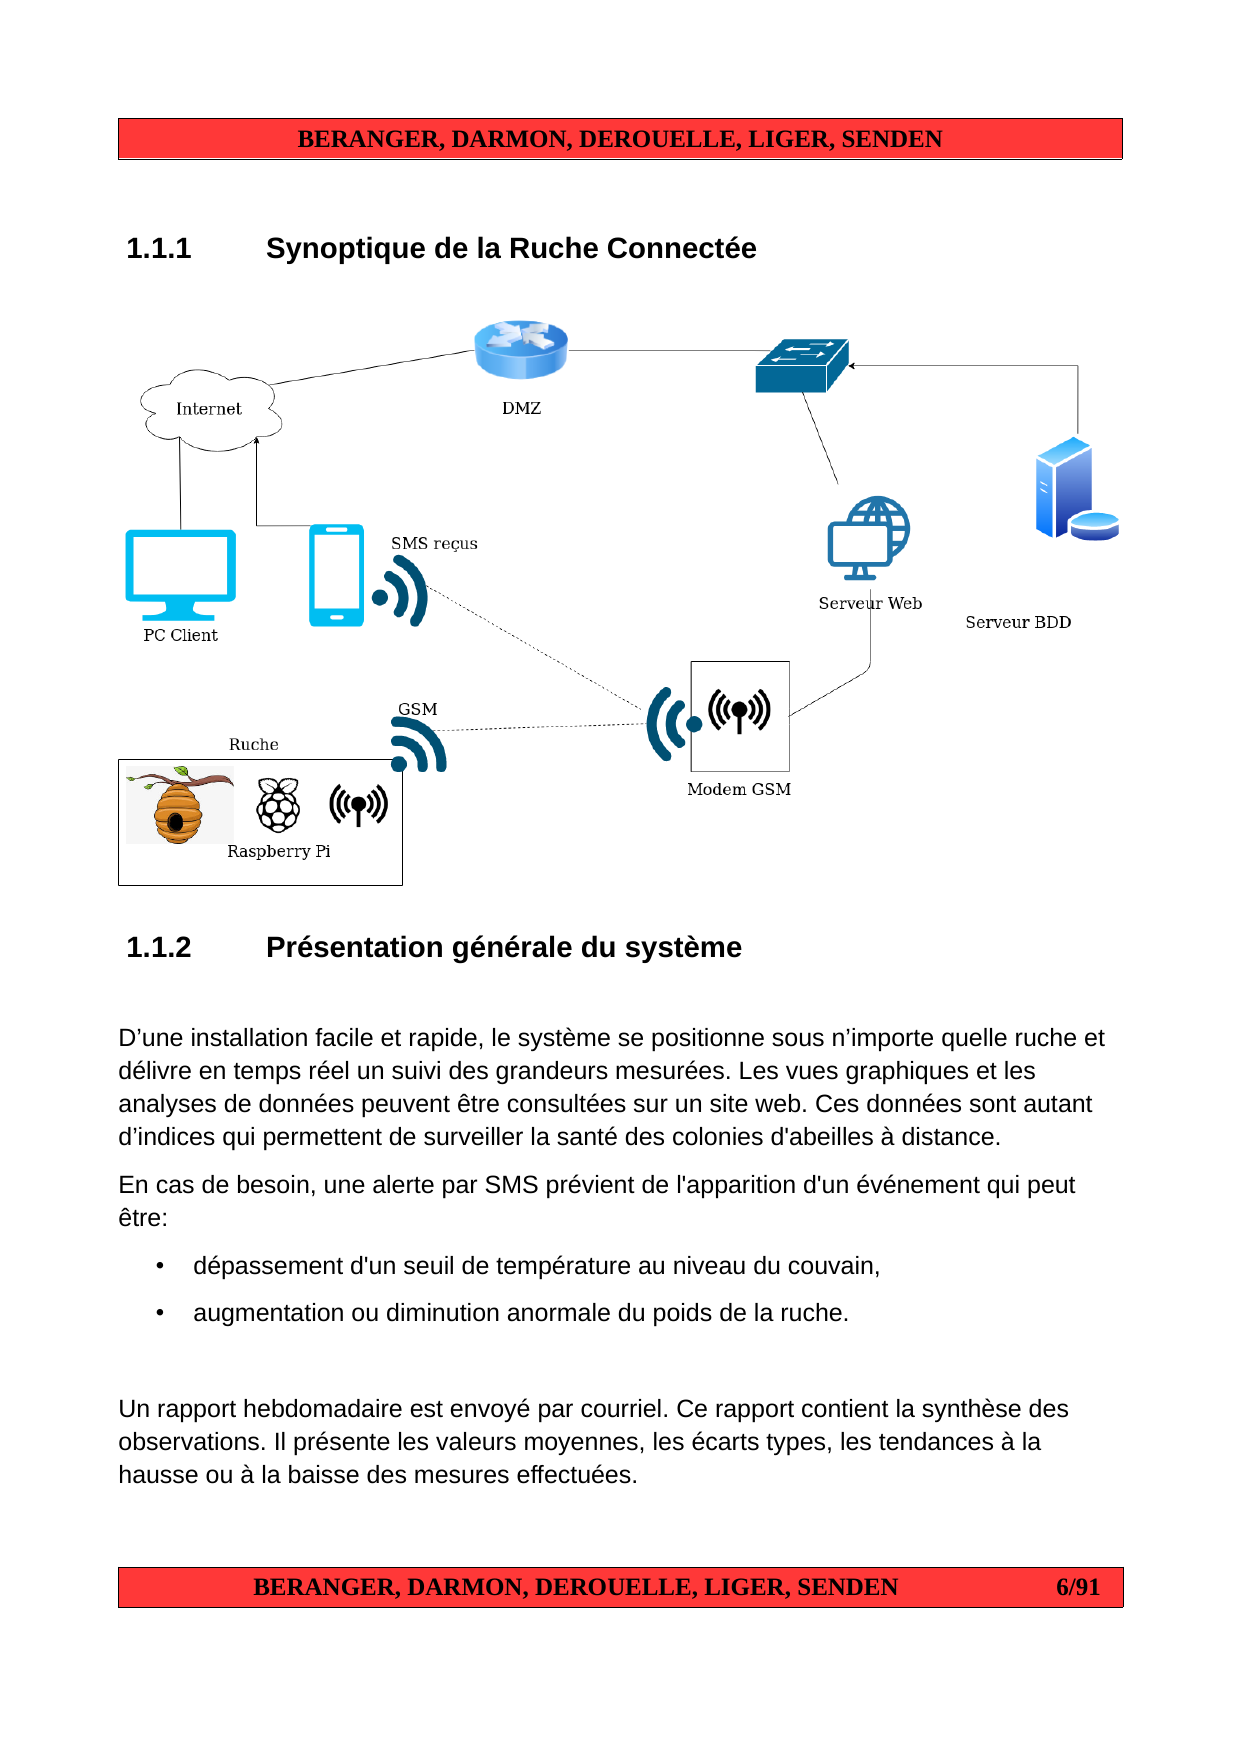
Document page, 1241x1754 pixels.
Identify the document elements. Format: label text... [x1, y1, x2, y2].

text En cas de besoin, une alerte par SMS prévient de l'apparition d'un événement qui peut être: [118, 1170, 1122, 1232]
subtitle Synoptique de la Ruche Connectée [118, 231, 1122, 265]
text D’une installation facile et rapide, le système se positionne sous n’importe quelle ruche et délivre en temps réel un suivi des grandeurs mesurées. Les vues graphiques et les analyses de données peuvent être consultées sur un site web. Ces données sont autant d’indices qui permettent de surveiller la santé des colonies d'abeilles à distance. [118, 1023, 1122, 1151]
subtitle Présentation générale du système [118, 929, 1122, 963]
list dépassement d'un seuil de température au niveau du couvain, [156, 1251, 1122, 1279]
picture [118, 306, 1123, 887]
list augmentation ou diminution anormale du poids de la ruche. [156, 1298, 1122, 1327]
text Un rapport hebdomadaire est envoyé par courriel. Ce rapport contient la synthèse des observations. Il présente les valeurs moyennes, les écarts types, les tendances à la hausse ou à la baisse des mesures effectuées. [118, 1394, 1122, 1488]
